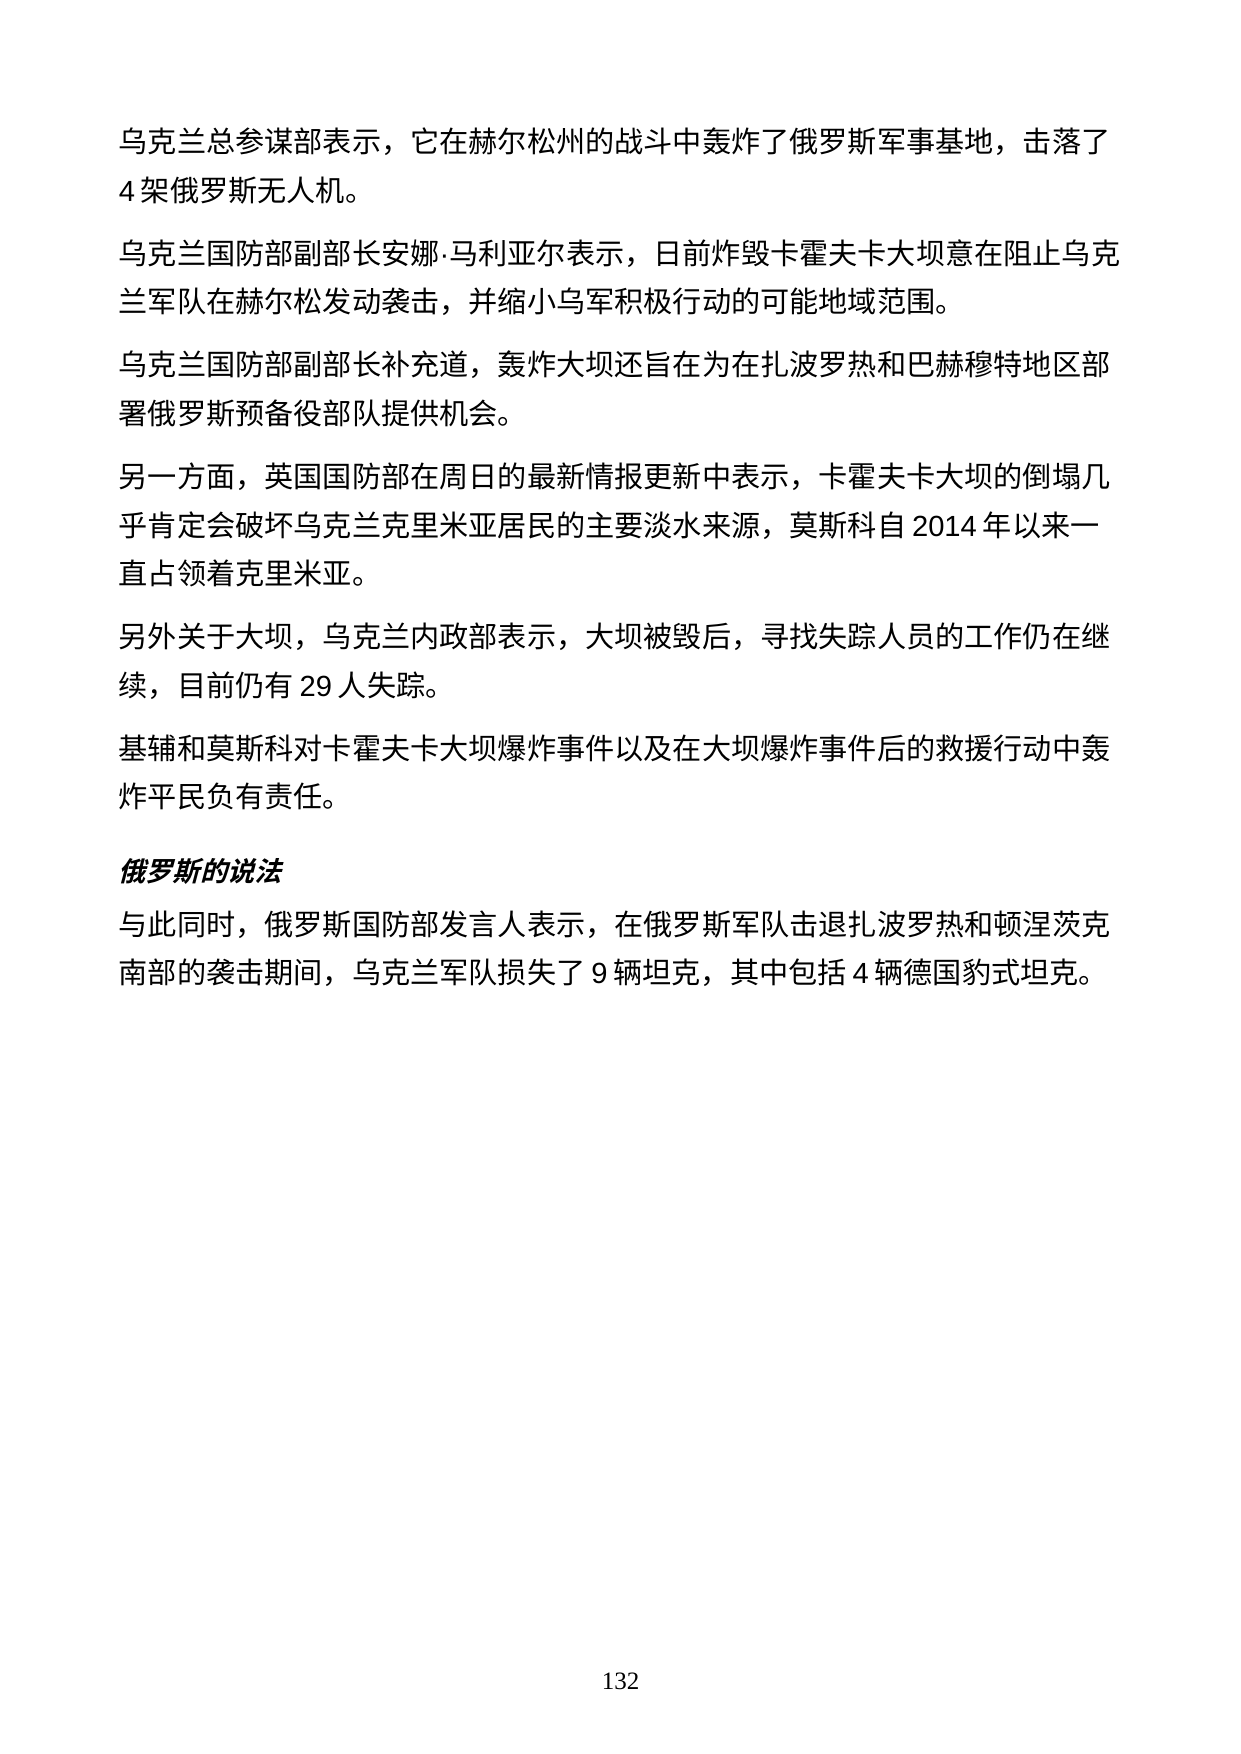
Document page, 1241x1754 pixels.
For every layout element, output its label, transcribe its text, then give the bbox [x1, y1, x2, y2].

text 乌克兰总参谋部表示，它在赫尔松州的战斗中轰炸了俄罗斯军事基地，击落了4架俄罗斯无人机。 [118, 118, 1122, 209]
subtitle 俄罗斯的说法 [118, 849, 1122, 889]
text 与此同时，俄罗斯国防部发言人表示，在俄罗斯军队击退扎波罗热和顿涅茨克南部的袭击期间，乌克兰军队损失了9辆坦克，其中包括4辆德国豹式坦克。 [118, 901, 1122, 992]
text 另一方面，英国国防部在周日的最新情报更新中表示，卡霍夫卡大坝的倒塌几乎肯定会破坏乌克兰克里米亚居民的主要淡水来源，莫斯科自2014年以来一直占领着克里米亚。 [118, 453, 1122, 593]
text 另外关于大坝，乌克兰内政部表示，大坝被毁后，寻找失踪人员的工作仍在继续，目前仍有29人失踪。 [118, 614, 1122, 704]
text 乌克兰国防部副部长安娜·马利亚尔表示，日前炸毁卡霍夫卡大坝意在阻止乌克兰军队在赫尔松发动袭击，并缩小乌军积极行动的可能地域范围。 [118, 230, 1122, 321]
text 乌克兰国防部副部长补充道，轰炸大坝还旨在为在扎波罗热和巴赫穆特地区部署俄罗斯预备役部队提供机会。 [118, 342, 1122, 433]
text 基辅和莫斯科对卡霍夫卡大坝爆炸事件以及在大坝爆炸事件后的救援行动中轰炸平民负有责任。 [118, 725, 1122, 816]
